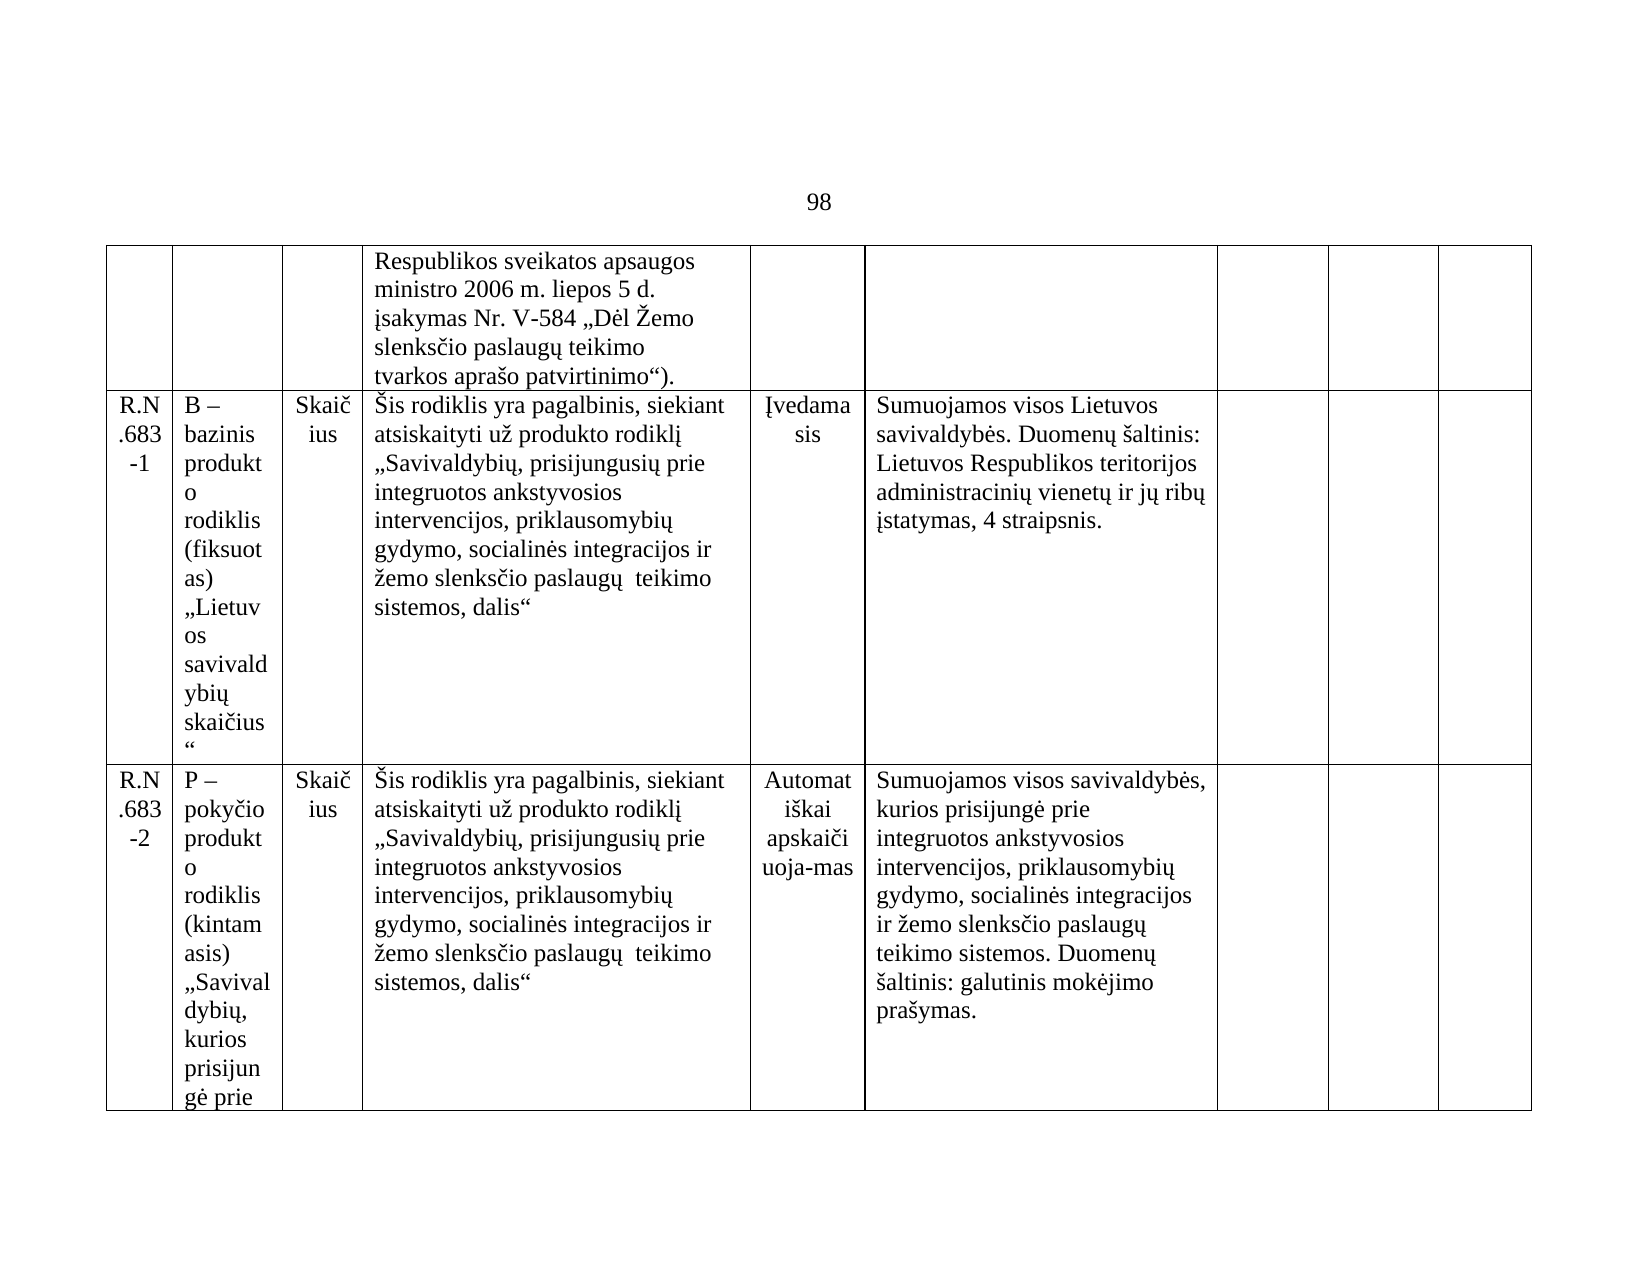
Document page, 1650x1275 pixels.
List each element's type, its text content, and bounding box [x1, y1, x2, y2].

table_cell Sumuojamos visos Lietuvos savivaldybės. Duomenų šaltinis: Lietuvos Respublikos teritorijos administracinių vienetų ir jų ribų įstatymas, 4 straipsnis. [866, 391, 1217, 764]
table_cell [1218, 391, 1328, 764]
table_cell Šis rodiklis yra pagalbinis, siekiant atsiskaityti už produkto rodiklį „Savivaldybių, prisijungusių prie integruotos ankstyvosios intervencijos, priklausomybių gydymo, socialinės integracijos ir žemo slenksčio paslaugų teikimo sistemos, dalis“ [363, 391, 750, 764]
table_cell [866, 246, 1217, 389]
table_cell Automatiškai apskaičiuoja-mas [751, 765, 864, 1110]
table_cell R.N.683-1 [107, 391, 172, 764]
table_cell [1329, 391, 1438, 764]
table_cell Šis rodiklis yra pagalbinis, siekiant atsiskaityti už produkto rodiklį „Savivaldybių, prisijungusių prie integruotos ankstyvosios intervencijos, priklausomybių gydymo, socialinės integracijos ir žemo slenksčio paslaugų teikimo sistemos, dalis“ [363, 765, 750, 1110]
table_cell Skaičius [283, 391, 362, 764]
table_cell [1329, 246, 1438, 389]
table_cell [751, 246, 864, 389]
table_cell [1439, 391, 1531, 764]
table_cell [173, 246, 282, 389]
table_cell Skaičius [283, 765, 362, 1110]
table_cell Sumuojamos visos savivaldybės, kurios prisijungė prie integruotos ankstyvosios intervencijos, priklausomybių gydymo, socialinės integracijos ir žemo slenksčio paslaugų teikimo sistemos. Duomenų šaltinis: galutinis mokėjimo prašymas. [866, 765, 1217, 1110]
table_cell Respublikos sveikatos apsaugos ministro 2006 m. liepos 5 d. įsakymas Nr. V-584 „Dėl Žemo slenksčio paslaugų teikimo tvarkos aprašo patvirtinimo“). [363, 246, 750, 389]
table_cell [1329, 765, 1438, 1110]
table_cell [1218, 246, 1328, 389]
table_cell [1439, 765, 1531, 1110]
table_cell [283, 246, 362, 389]
table_cell Įvedamasis [751, 391, 864, 764]
table_cell B – bazinis produkto rodiklis (fiksuotas) „Lietuvos savivaldybių skaičius“ [173, 391, 282, 764]
table_cell [1439, 246, 1531, 389]
table_cell [107, 246, 172, 389]
table_cell P – pokyčio produkto rodiklis (kintamasis) „Savivaldybių, kurios prisijungė prie [173, 765, 282, 1110]
table_cell [1218, 765, 1328, 1110]
table_cell R.N.683-2 [107, 765, 172, 1110]
